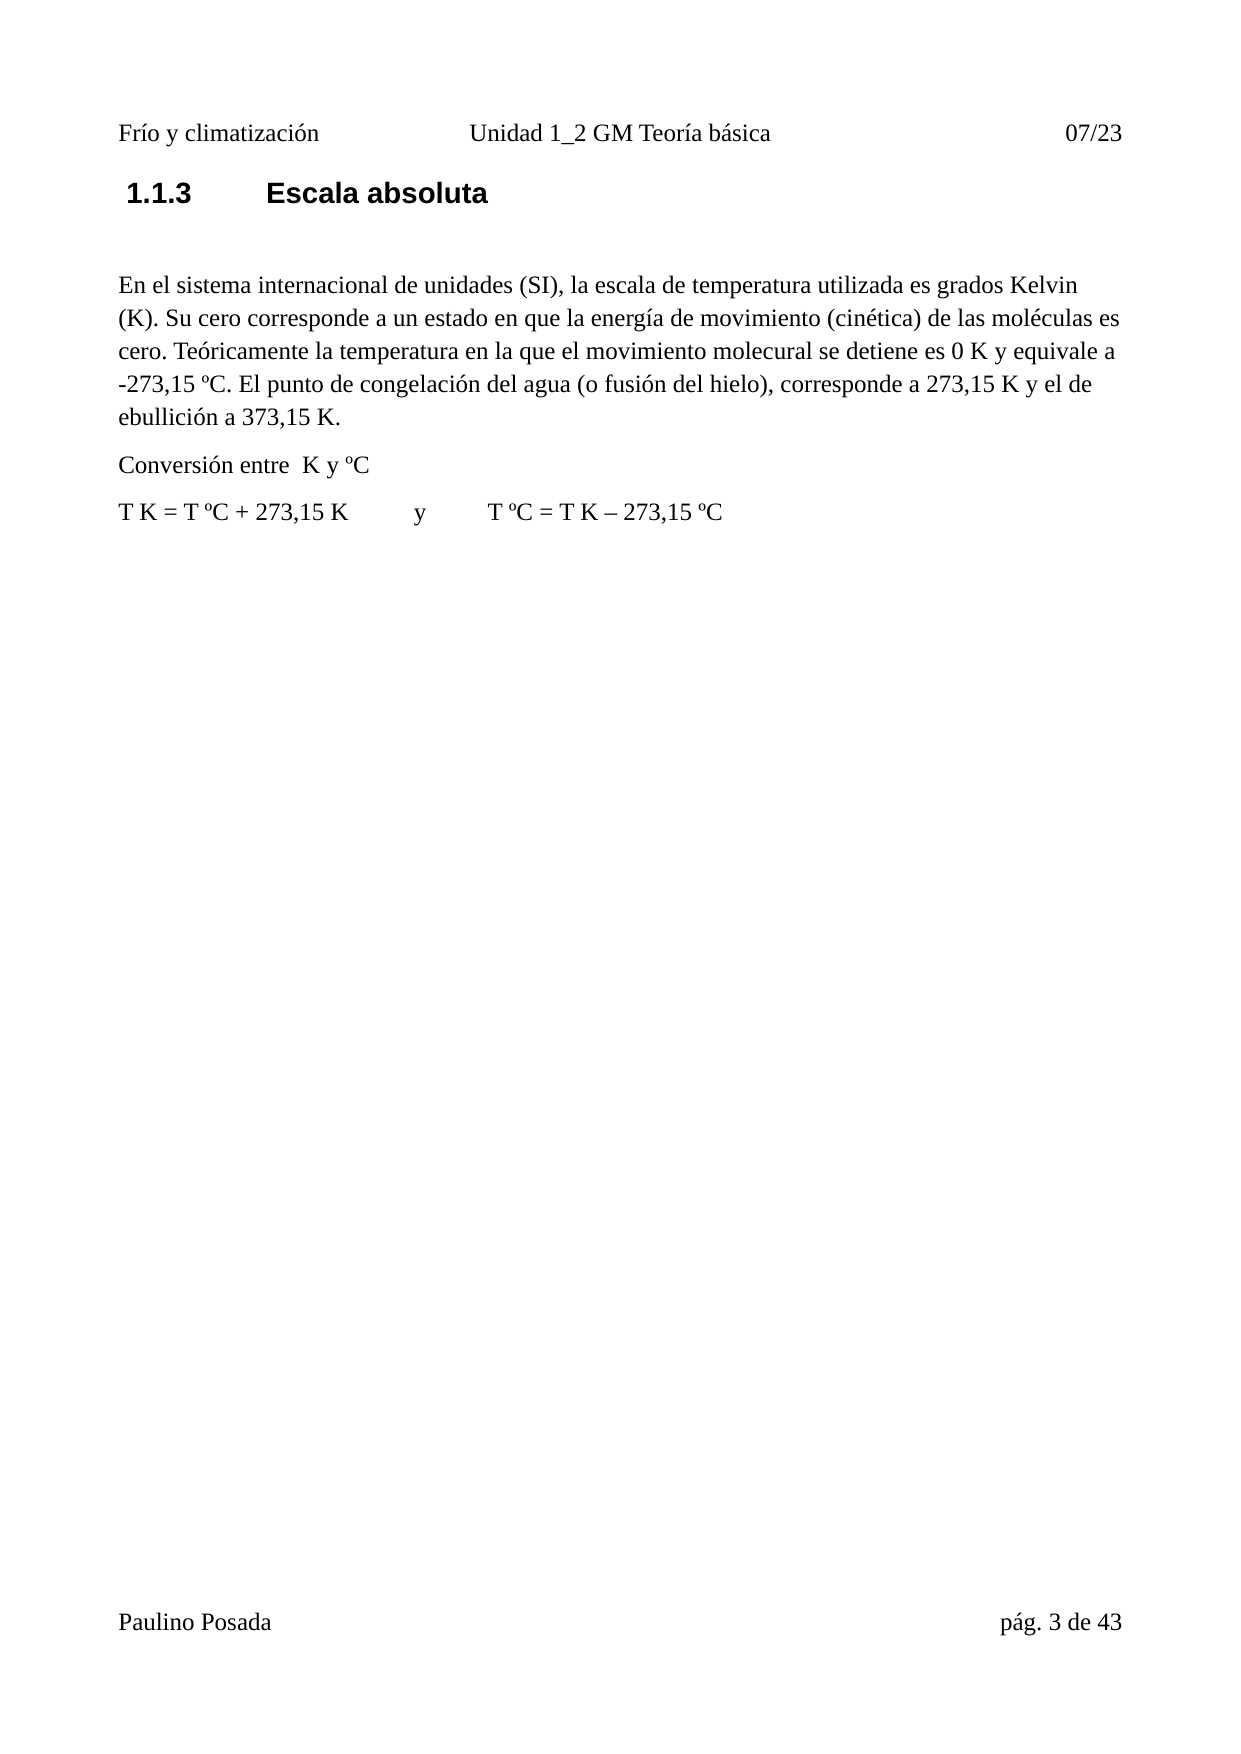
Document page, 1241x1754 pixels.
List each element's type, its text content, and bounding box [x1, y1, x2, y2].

subtitle Escala absoluta [118, 176, 1122, 210]
text En el sistema internacional de unidades (SI), la escala de temperatura utilizada es grados Kelvin (K). Su cero corresponde a un estado en que la energía de movimiento (cinética) de las moléculas es cero. Teóricamente la temperatura en la que el movimiento molecural se detiene es 0 K y equivale a -273,15 ºC. El punto de congelación del agua (o fusión del hielo), corresponde a 273,15 K y el de ebullición a 373,15 K. [118, 270, 1122, 431]
text Conversión entre K y ºC [118, 450, 1122, 479]
text T K = T ºC + 273,15 K y T ºC = T K – 273,15 ºC [118, 497, 1122, 526]
